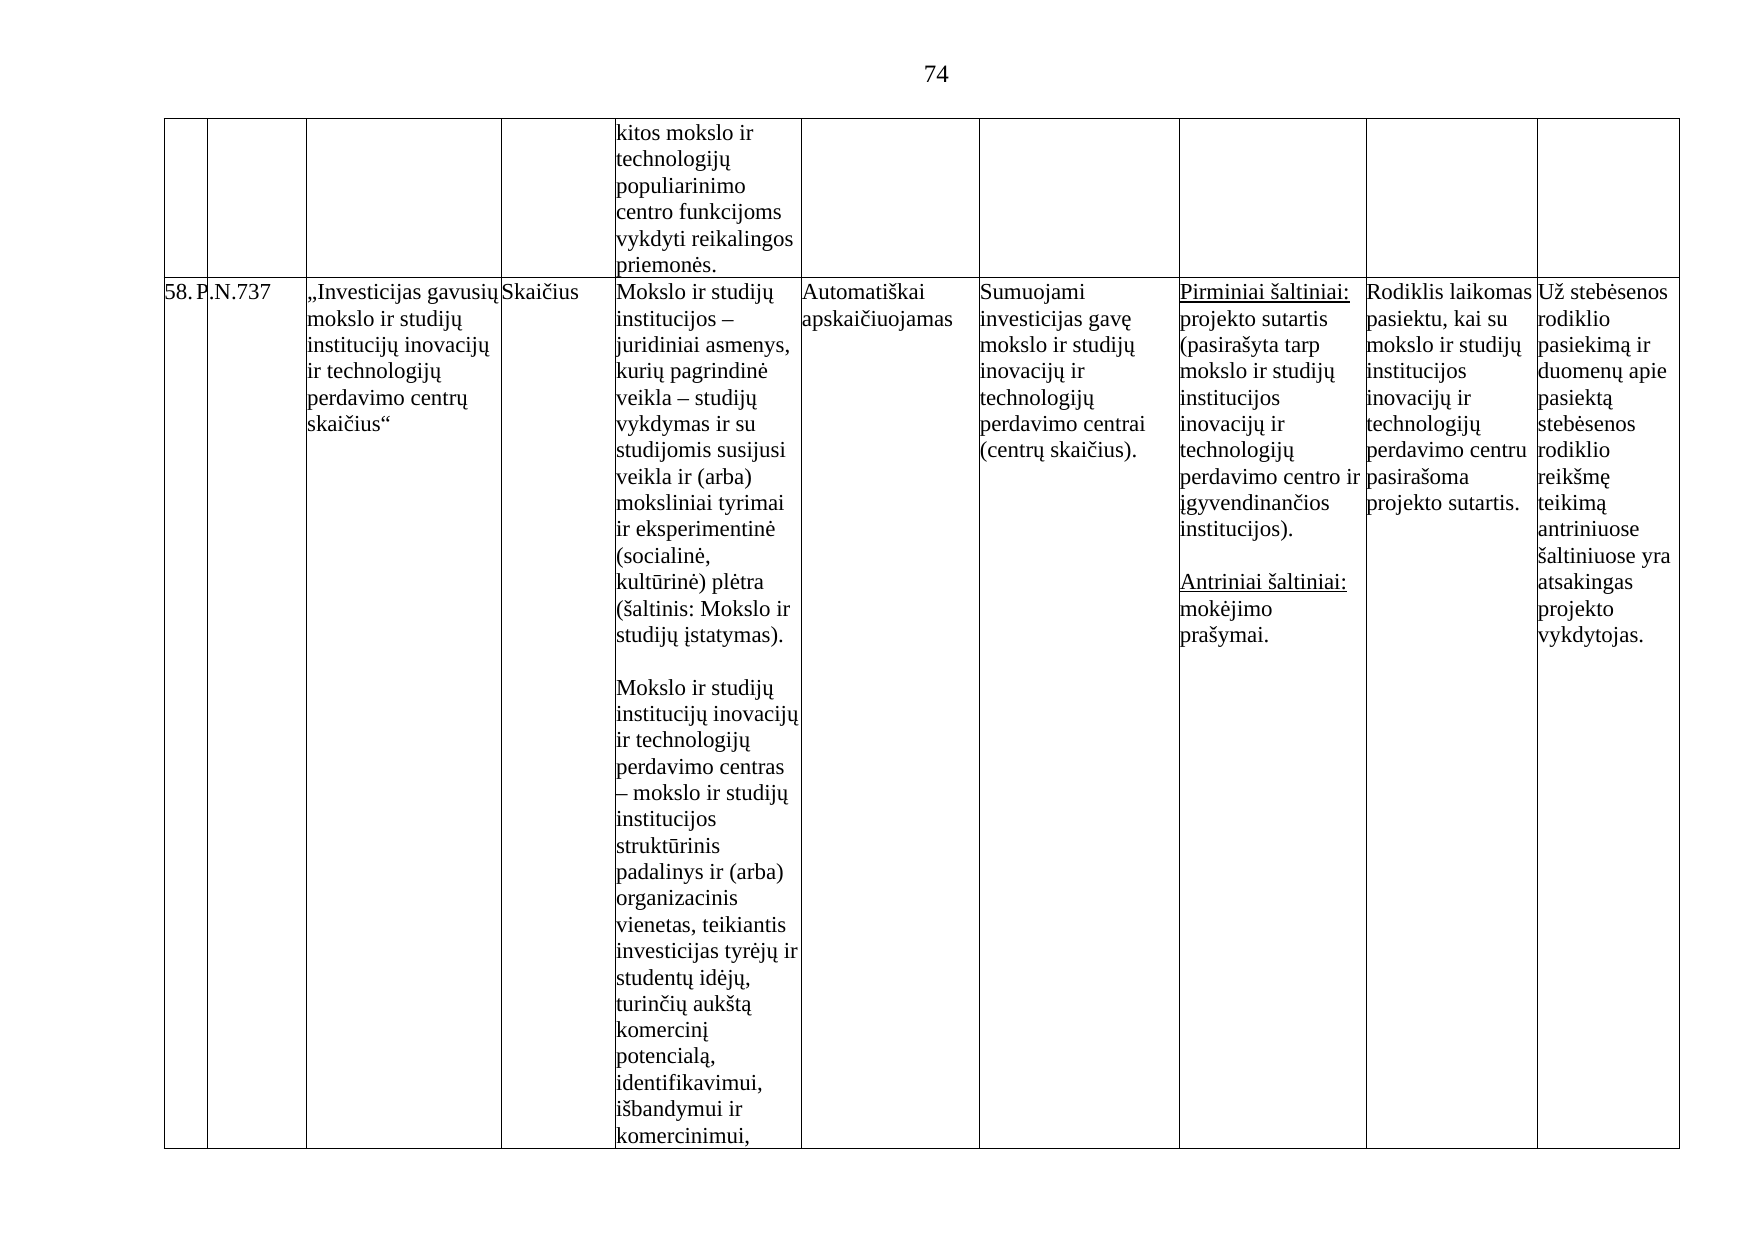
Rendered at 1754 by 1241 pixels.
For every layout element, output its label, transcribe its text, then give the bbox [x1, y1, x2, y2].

table_cell [802, 119, 979, 277]
table_cell [208, 119, 306, 277]
table_cell kitos mokslo ir technologijų populiarinimo centro funkcijoms vykdyti reikalingos priemonės. [616, 119, 801, 277]
table_cell Skaičius [502, 278, 615, 1148]
table_cell [307, 119, 501, 277]
table_cell P.N.737 [208, 278, 306, 1148]
table_cell „Investicijas gavusių mokslo ir studijų institucijų inovacijų ir technologijų perdavimo centrų skaičius“ [307, 278, 501, 1148]
table_cell Už stebėsenos rodiklio pasiekimą ir duomenų apie pasiektą stebėsenos rodiklio reikšmę teikimą antriniuose šaltiniuose yra atsakingas projekto vykdytojas. [1538, 278, 1679, 1148]
table_cell [1180, 119, 1366, 277]
table_cell 58. [165, 278, 207, 1148]
table_cell [1367, 119, 1537, 277]
table_cell Sumuojami investicijas gavę mokslo ir studijų inovacijų ir technologijų perdavimo centrai (centrų skaičius). [980, 278, 1179, 1148]
table_cell [1538, 119, 1679, 277]
table_cell Automatiškai apskaičiuojamas [802, 278, 979, 1148]
table_cell Pirminiai šaltiniai: projekto sutartis (pasirašyta tarp mokslo ir studijų institucijos inovacijų ir technologijų perdavimo centro ir įgyvendinančios institucijos). Antriniai šaltiniai: mokėjimo prašymai. [1180, 278, 1366, 1148]
table_cell Mokslo ir studijų institucijos – juridiniai asmenys, kurių pagrindinė veikla – studijų vykdymas ir su studijomis susijusi veikla ir (arba) moksliniai tyrimai ir eksperimentinė (socialinė, kultūrinė) plėtra (šaltinis: Mokslo ir studijų įstatymas). Mokslo ir studijų institucijų inovacijų ir technologijų perdavimo centras – mokslo ir studijų institucijos struktūrinis padalinys ir (arba) organizacinis vienetas, teikiantis investicijas tyrėjų ir studentų idėjų, turinčių aukštą komercinį potencialą, identifikavimui, išbandymui ir komercinimui, [616, 278, 801, 1148]
table_cell Rodiklis laikomas pasiektu, kai su mokslo ir studijų institucijos inovacijų ir technologijų perdavimo centru pasirašoma projekto sutartis. [1367, 278, 1537, 1148]
table_cell [165, 119, 207, 277]
table_cell [980, 119, 1179, 277]
table_cell [502, 119, 615, 277]
